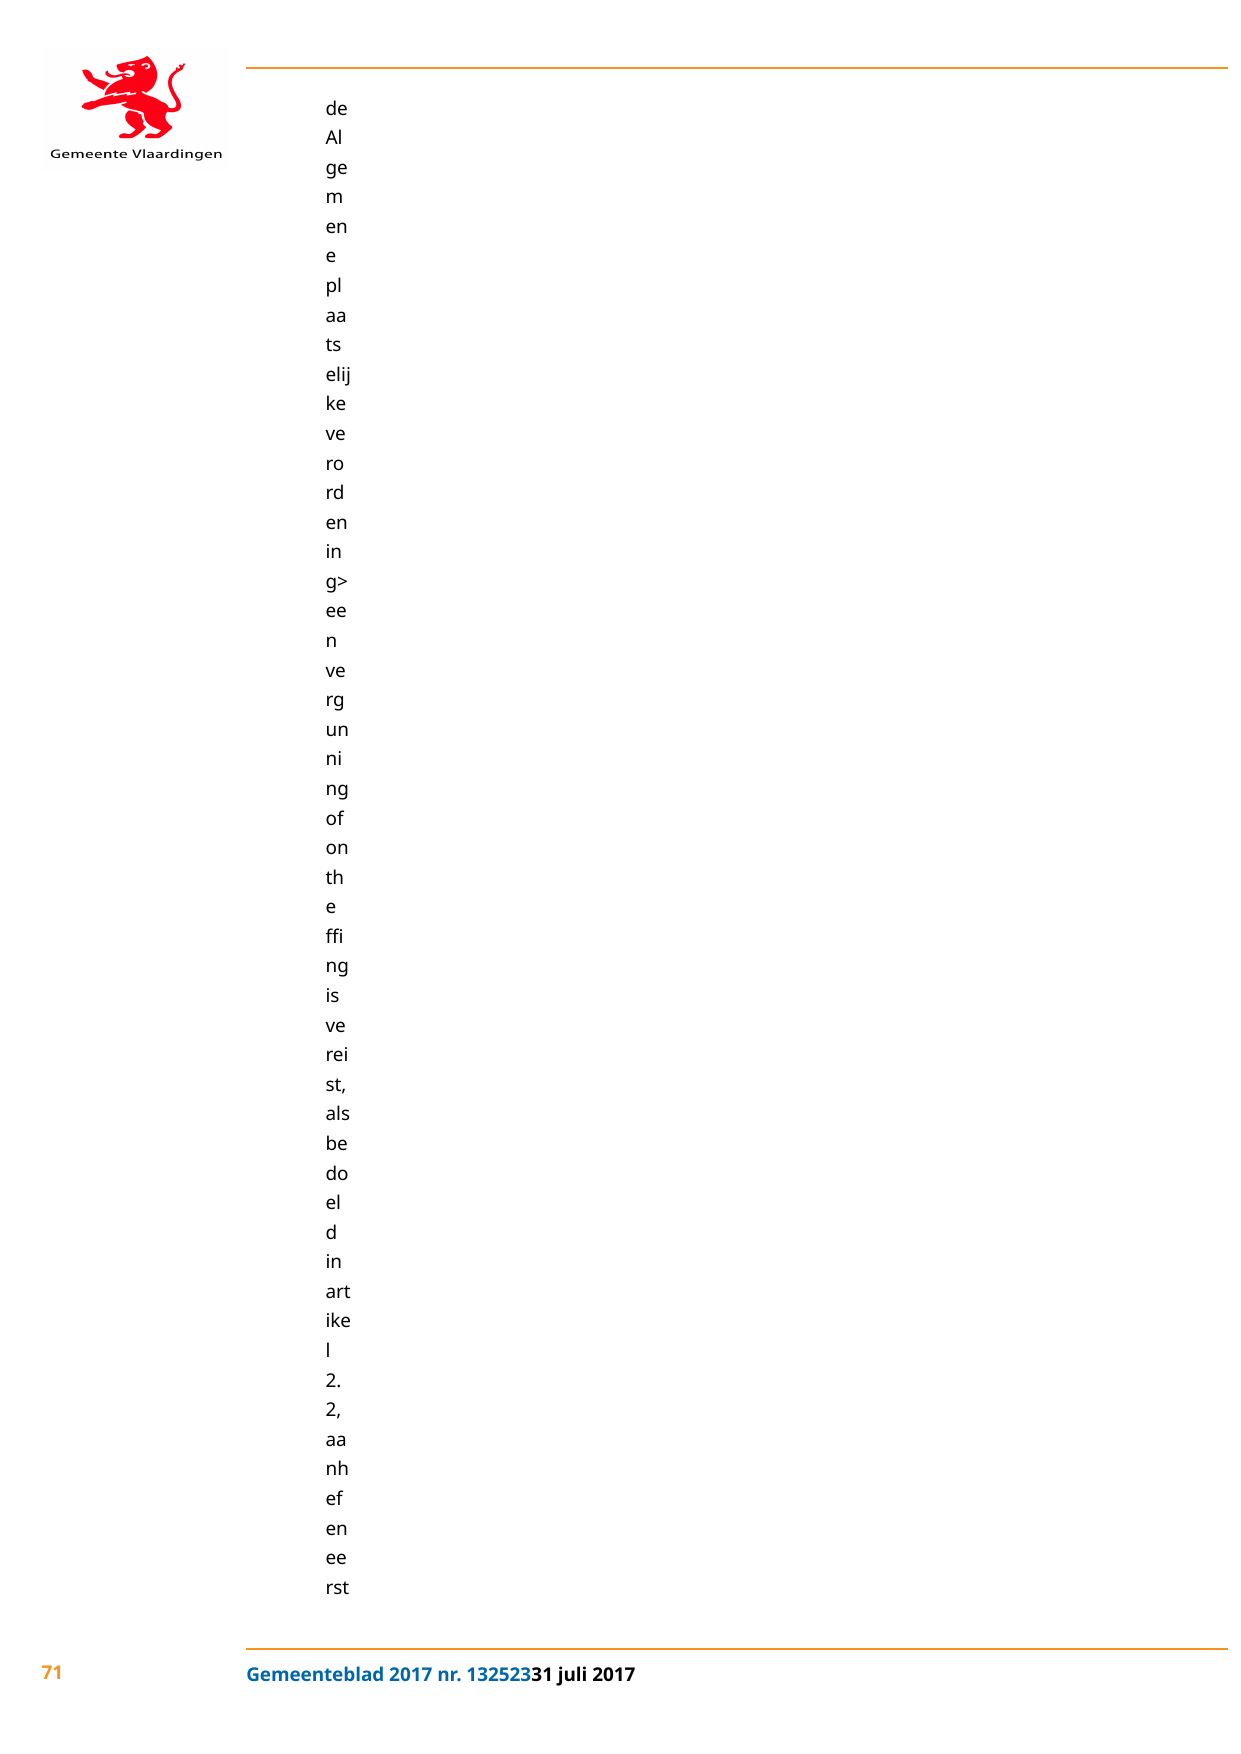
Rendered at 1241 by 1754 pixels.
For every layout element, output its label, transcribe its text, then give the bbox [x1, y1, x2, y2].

table_cell [248, 95, 274, 1600]
table_cell [403, 95, 429, 1600]
picture [41, 47, 231, 172]
table_cell [377, 95, 403, 1600]
table_cell [274, 95, 299, 1600]
table_cell de Algemene plaatselijke verordening> een vergunning of ontheffing is vereist, als bedoeld in artikel 2.2, aanhef en eerst [325, 95, 351, 1600]
table_cell [351, 95, 377, 1600]
table_cell [300, 95, 325, 1600]
